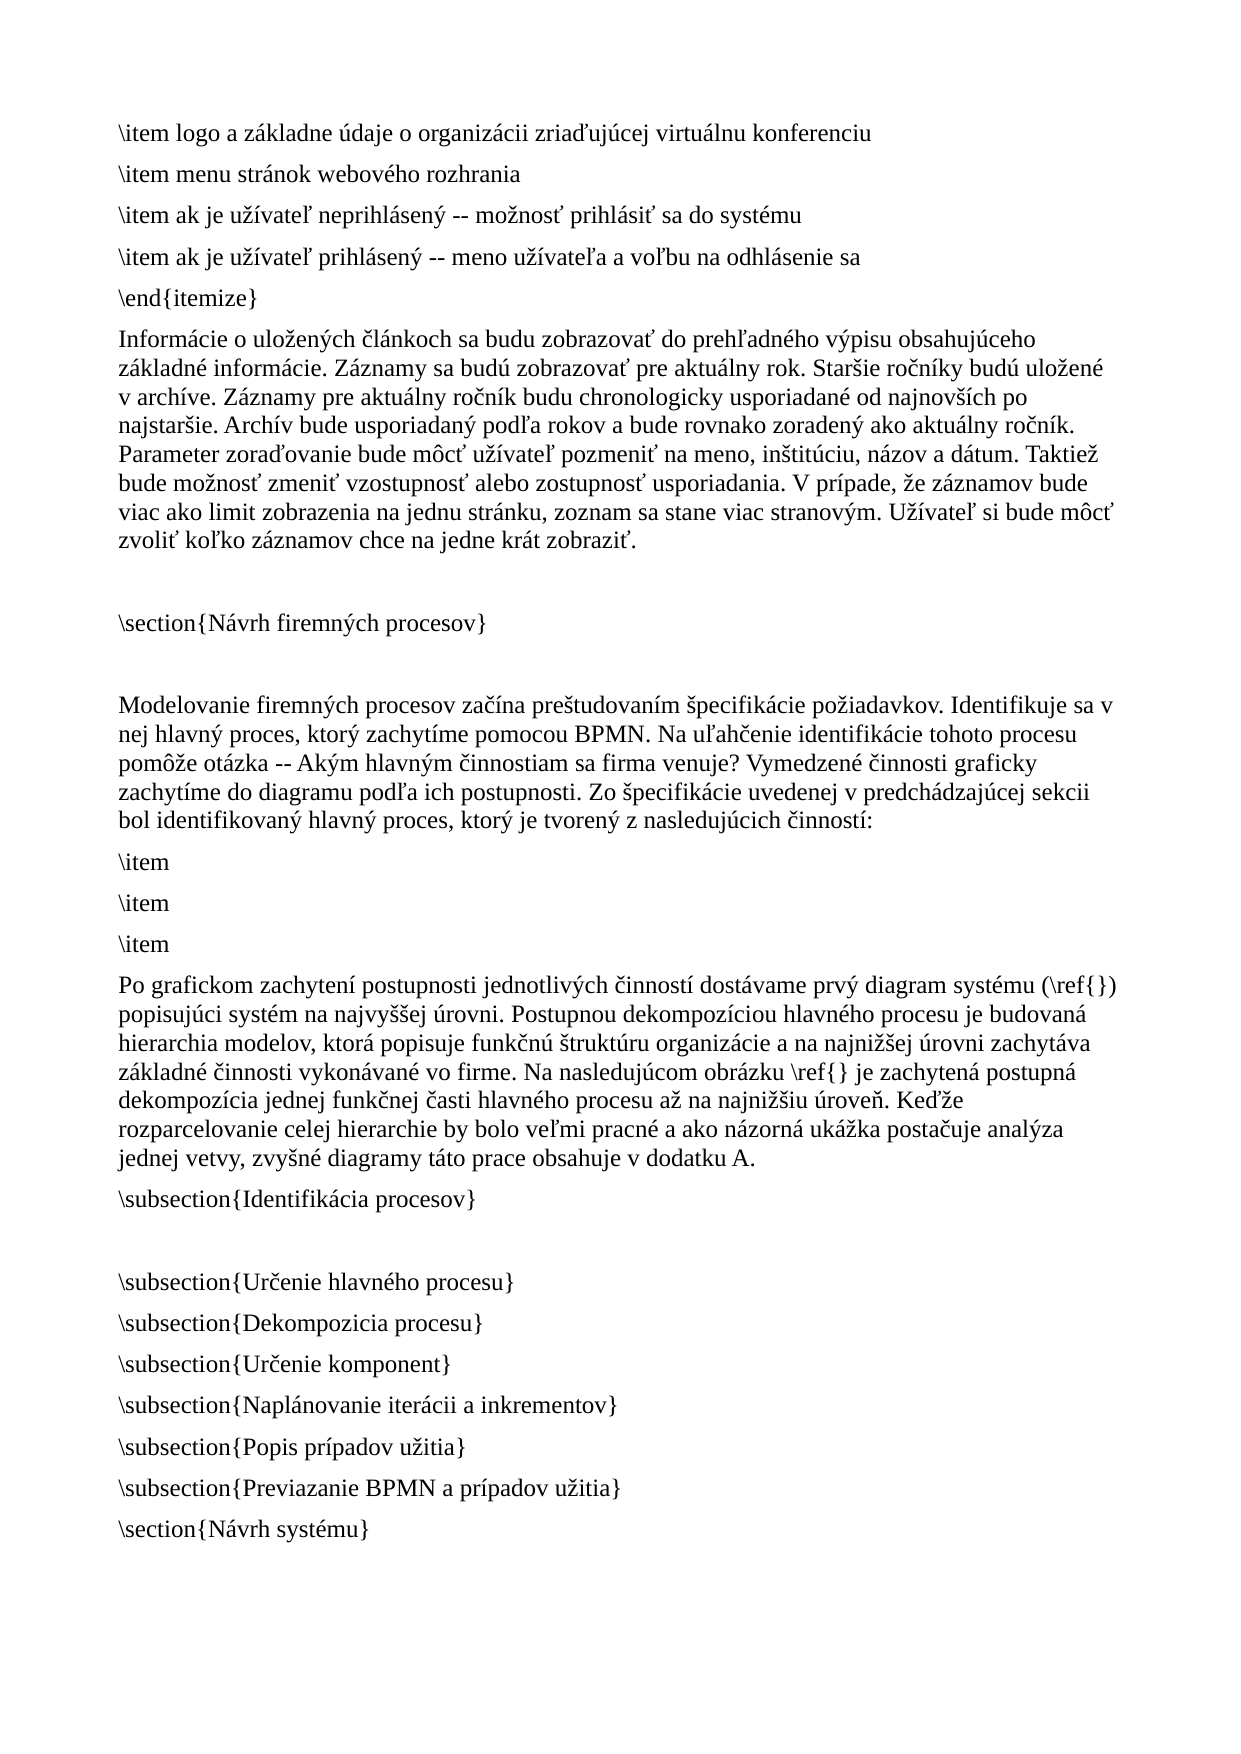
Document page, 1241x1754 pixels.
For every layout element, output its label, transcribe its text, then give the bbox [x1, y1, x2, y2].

text Po grafickom zachytení postupnosti jednotlivých činností dostávame prvý diagram systému (\ref{}) popisujúci systém na najvyššej úrovni. Postupnou dekompozíciou hlavného procesu je budovaná hierarchia modelov, ktorá popisuje funkčnú štruktúru organizácie a na najnižšej úrovni zachytáva základné činnosti vykonávané vo firme. Na nasledujúcom obrázku \ref{} je zachytená postupná dekompozícia jednej funkčnej časti hlavného procesu až na najnižšiu úroveň. Keďže rozparcelovanie celej hierarchie by bolo veľmi pracné a ako názorná ukážka postačuje analýza jednej vetvy, zvyšné diagramy táto prace obsahuje v dodatku A. [118, 971, 1122, 1172]
text \subsection{Identifikácia procesov} [118, 1184, 1122, 1213]
text \item [118, 929, 1122, 958]
text \item ak je užívateľ neprihlásený -- možnosť prihlásiť sa do systému [118, 201, 1122, 229]
text \subsection{Dekompozicia procesu} [118, 1308, 1122, 1337]
text \item [118, 888, 1122, 917]
text \section{Návrh systému} [118, 1514, 1122, 1543]
text \subsection{Previazanie BPMN a prípadov užitia} [118, 1473, 1122, 1502]
text \item [118, 847, 1122, 876]
text \item ak je užívateľ prihlásený -- meno užívateľa a voľbu na odhlásenie sa [118, 242, 1122, 271]
text \section{Návrh firemných procesov} [118, 608, 1122, 637]
text Modelovanie firemných procesov začína preštudovaním špecifikácie požiadavkov. Identifikuje sa v nej hlavný proces, ktorý zachytíme pomocou BPMN. Na uľahčenie identifikácie tohoto procesu pomôže otázka -- Akým hlavným činnostiam sa firma venuje? Vymedzené činnosti graficky zachytíme do diagramu podľa ich postupnosti. Zo špecifikácie uvedenej v predchádzajúcej sekcii bol identifikovaný hlavný proces, ktorý je tvorený z nasledujúcich činností: [118, 691, 1122, 834]
text \subsection{Popis prípadov užitia} [118, 1432, 1122, 1461]
text \subsection{Určenie komponent} [118, 1349, 1122, 1378]
text \item logo a základne údaje o organizácii zriaďujúcej virtuálnu konferenciu [118, 118, 1122, 147]
text \subsection{Určenie hlavného procesu} [118, 1267, 1122, 1296]
text \subsection{Naplánovanie iterácii a inkrementov} [118, 1391, 1122, 1419]
text Informácie o uložených článkoch sa budu zobrazovať do prehľadného výpisu obsahujúceho základné informácie. Záznamy sa budú zobrazovať pre aktuálny rok. Staršie ročníky budú uložené v archíve. Záznamy pre aktuálny ročník budu chronologicky usporiadané od najnovších po najstaršie. Archív bude usporiadaný podľa rokov a bude rovnako zoradený ako aktuálny ročník. Parameter zoraďovanie bude môcť užívateľ pozmeniť na meno, inštitúciu, názov a dátum. Taktiež bude možnosť zmeniť vzostupnosť alebo zostupnosť usporiadania. V prípade, že záznamov bude viac ako limit zobrazenia na jednu stránku, zoznam sa stane viac stranovým. Užívateľ si bude môcť zvoliť koľko záznamov chce na jedne krát zobraziť. [118, 324, 1122, 554]
text \end{itemize} [118, 283, 1122, 312]
text \item menu stránok webového rozhrania [118, 159, 1122, 188]
